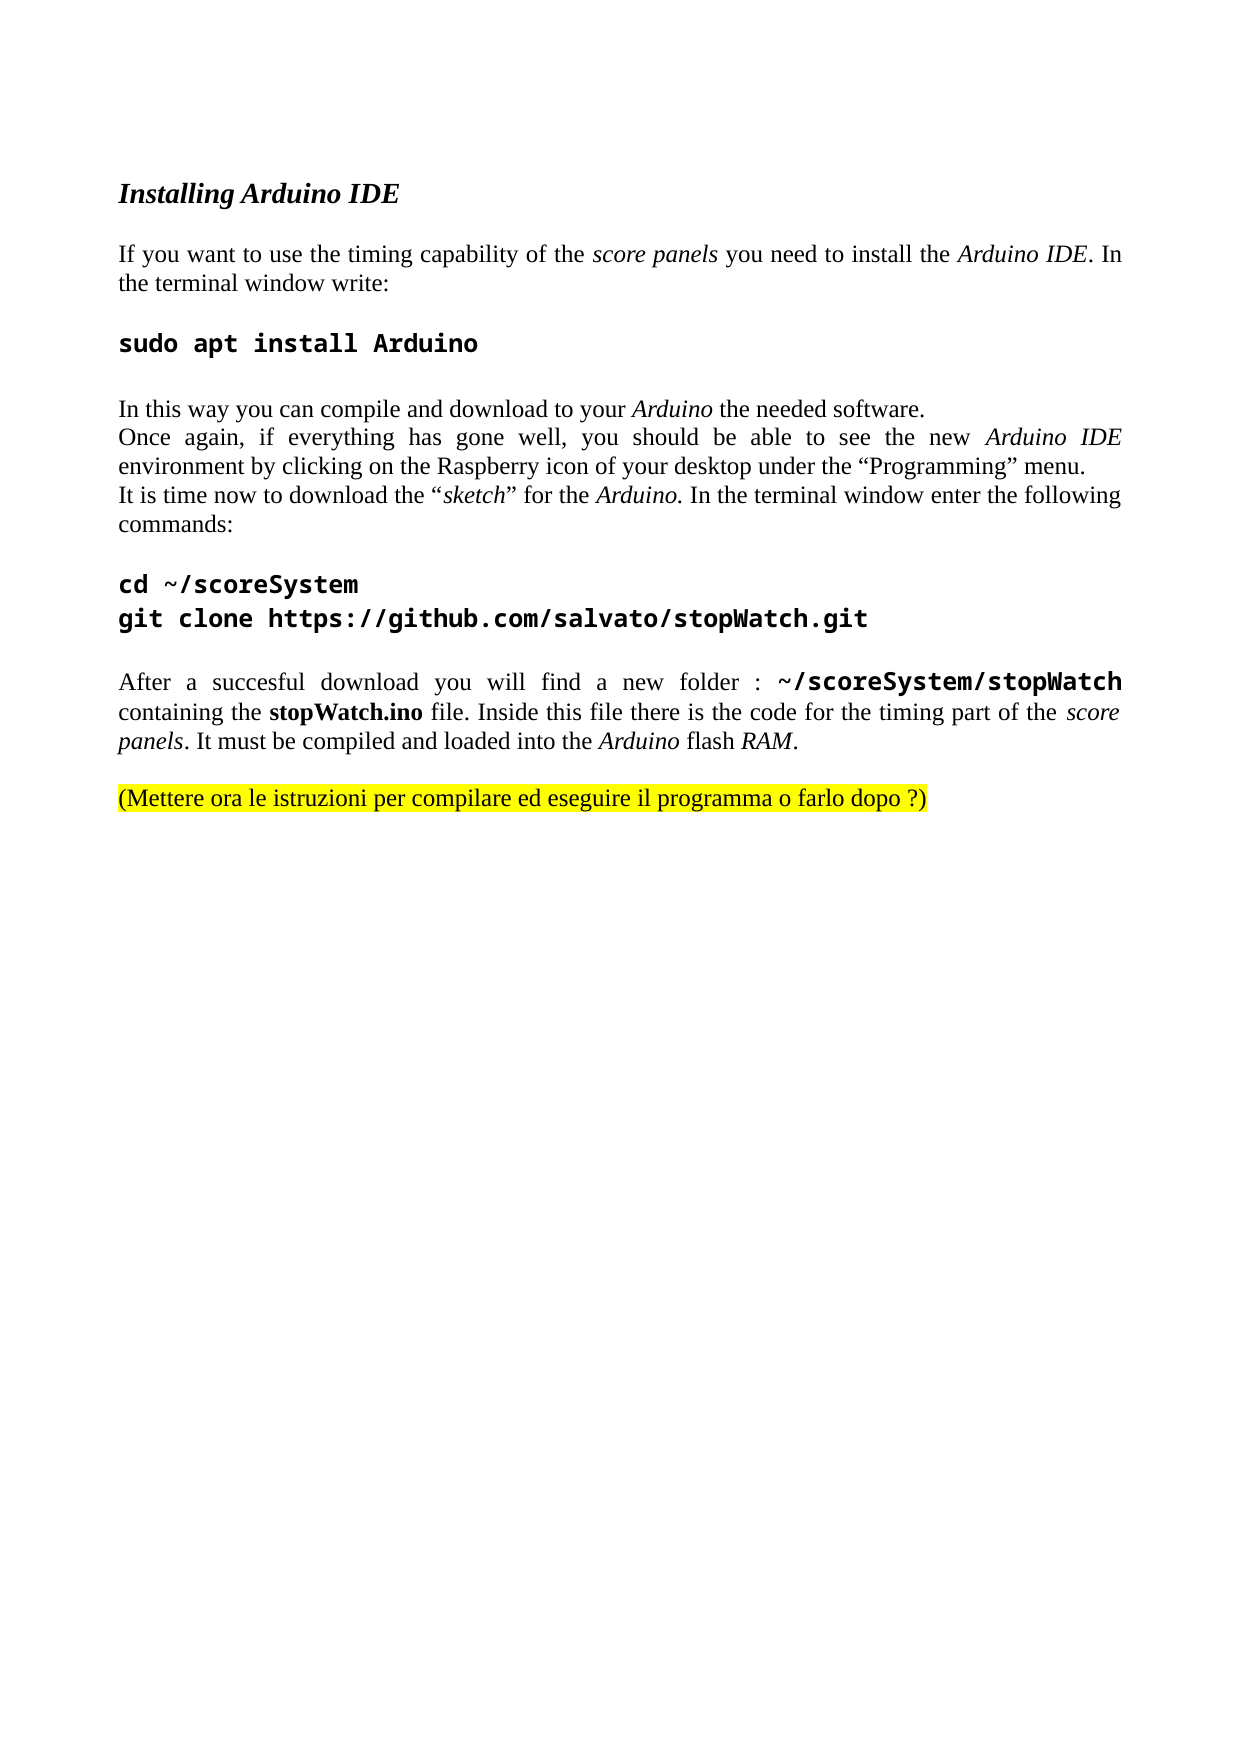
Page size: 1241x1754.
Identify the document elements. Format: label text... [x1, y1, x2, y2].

text sudo apt install Arduino [118, 326, 1122, 360]
text git clone https://github.com/salvato/stopWatch.git [118, 600, 1122, 634]
text In this way you can compile and download to your Arduino the needed software. [118, 394, 1122, 422]
text After a succesful download you will find a new folder : ~/scoreSystem/stopWatch containing the stopWatch.ino file. Inside this file there is the code for the timing part of the score panels. It must be compiled and loaded into the Arduino flash RAM. [118, 663, 1122, 755]
text Once again, if everything has gone well, you should be able to see the new Arduino IDE environment by clicking on the Raspberry icon of your desktop under the “Programming” menu. [118, 422, 1122, 480]
text cd ~/scoreSystem [118, 566, 1122, 600]
text Installing Arduino IDE [118, 176, 1122, 210]
text It is time now to download the “sketch” for the Arduino. In the terminal window enter the following commands: [118, 480, 1122, 537]
text (Mettere ora le istruzioni per compilare ed eseguire il programma o farlo dopo ?) [118, 783, 1122, 812]
text If you want to use the timing capability of the score panels you need to install the Arduino IDE. In the terminal window write: [118, 239, 1122, 297]
